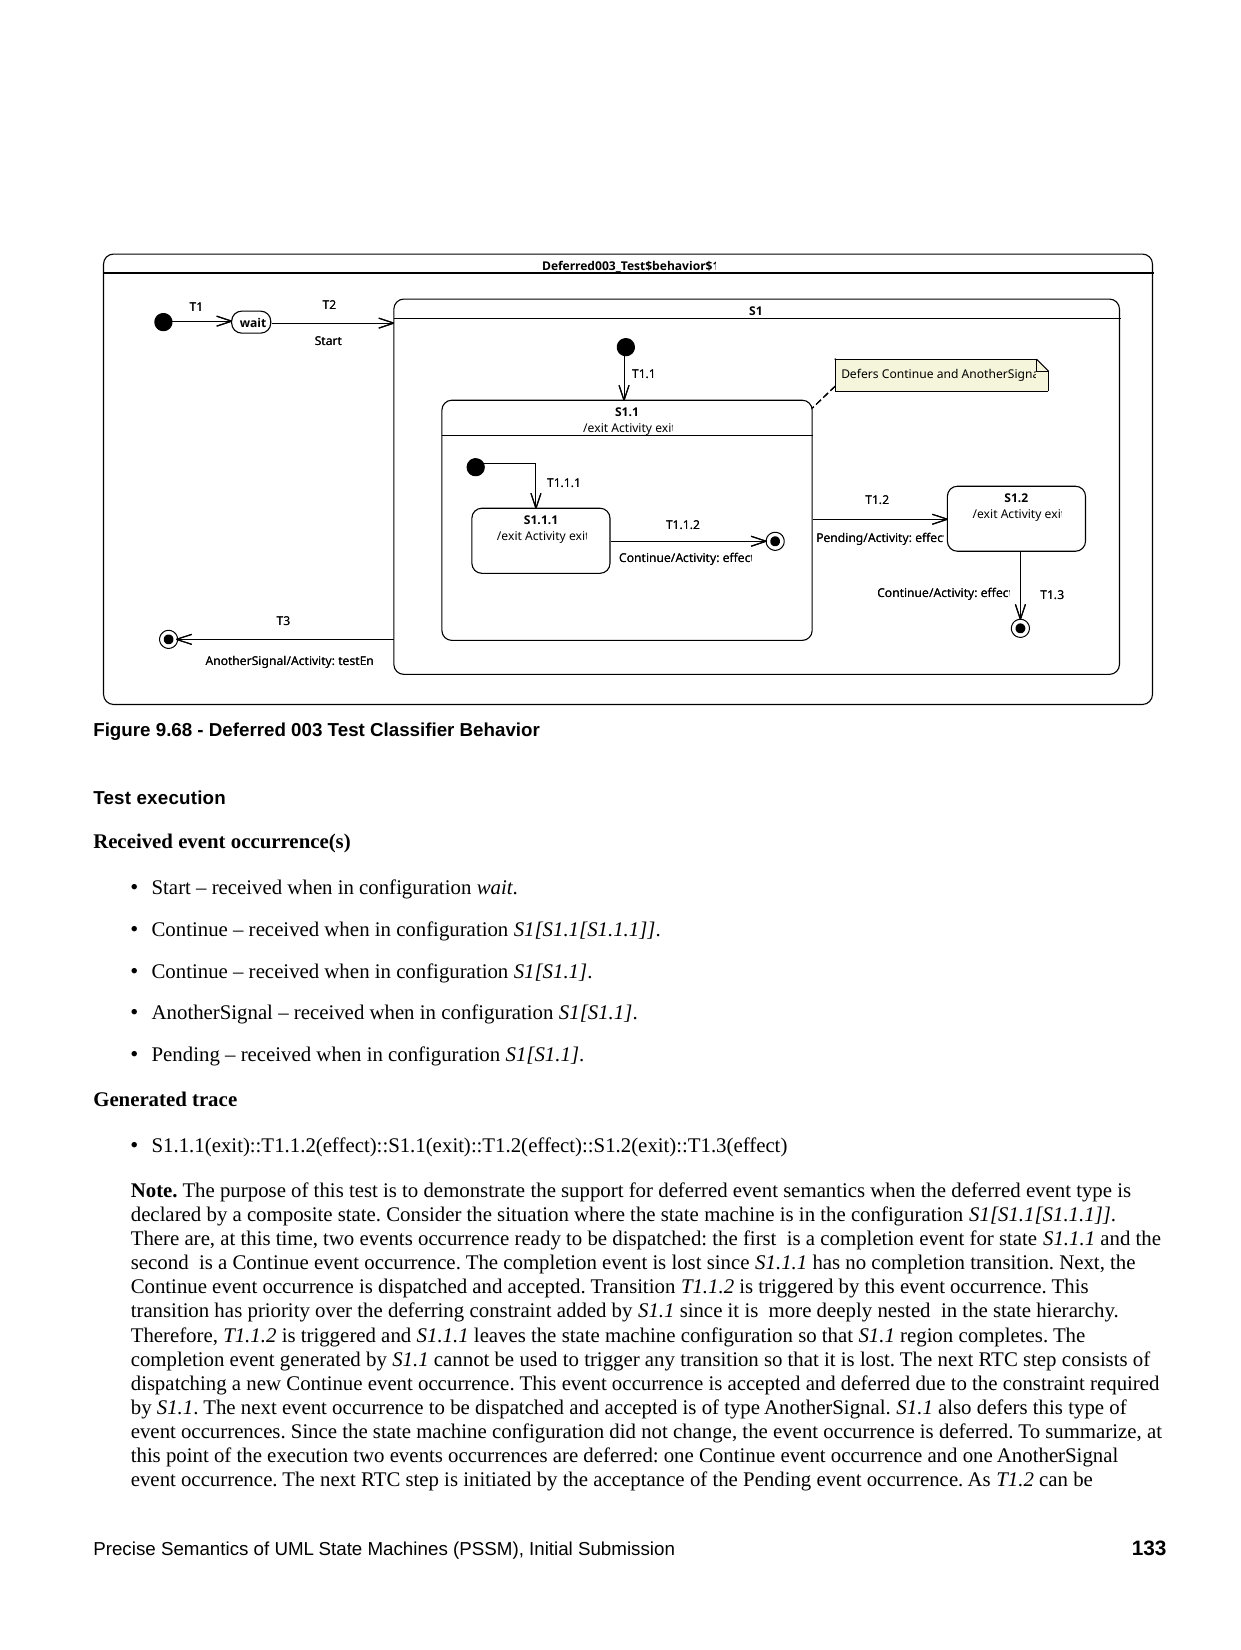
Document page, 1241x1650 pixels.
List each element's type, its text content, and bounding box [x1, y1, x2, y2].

text Received event occurrence(s) [93, 829, 1164, 853]
list Continue – received when in configuration S1[S1.1]. [131, 958, 1164, 983]
subtitle Test execution [93, 787, 1164, 808]
text Note. The purpose of this test is to demonstrate the support for deferred event semantics when the deferred event type is declared by a composite state. Consider the situation where the state machine is in the configuration S1[S1.1[S1.1.1]]. There are, at this time, two events occurrence ready to be dispatched: the first is a completion event for state S1.1.1 and the second is a Continue event occurrence. The completion event is lost since S1.1.1 has no completion transition. Next, the Continue event occurrence is dispatched and accepted. Transition T1.1.2 is triggered by this event occurrence. This transition has priority over the deferring constraint added by S1.1 since it is more deeply nested in the state hierarchy. Therefore, T1.1.2 is triggered and S1.1.1 leaves the state machine configuration so that S1.1 region completes. The completion event generated by S1.1 cannot be used to trigger any transition so that it is lost. The next RTC step consists of dispatching a new Continue event occurrence. This event occurrence is accepted and deferred due to the constraint required by S1.1. The next event occurrence to be dispatched and accepted is of type AnotherSignal. S1.1 also defers this type of event occurrences. Since the state machine configuration did not change, the event occurrence is deferred. To summarize, at this point of the execution two events occurrences are deferred: one Continue event occurrence and one AnotherSignal event occurrence. The next RTC step is initiated by the acceptance of the Pending event occurrence. As T1.2 can be [131, 1178, 1164, 1491]
list Pending – received when in configuration S1[S1.1]. [131, 1041, 1164, 1066]
list Continue – received when in configuration S1[S1.1[S1.1.1]]. [131, 916, 1164, 941]
list Start – received when in configuration wait. [131, 874, 1164, 899]
text Figure 9.68 - Deferred 003 Test Classifier Behavior [93, 243, 1164, 741]
list AnotherSignal – received when in configuration S1[S1.1]. [131, 999, 1164, 1024]
text Generated trace [93, 1087, 1164, 1111]
list S1.1.1(exit)::T1.1.2(effect)::S1.1(exit)::T1.2(effect)::S1.2(exit)::T1.3(effect) [131, 1132, 1164, 1157]
